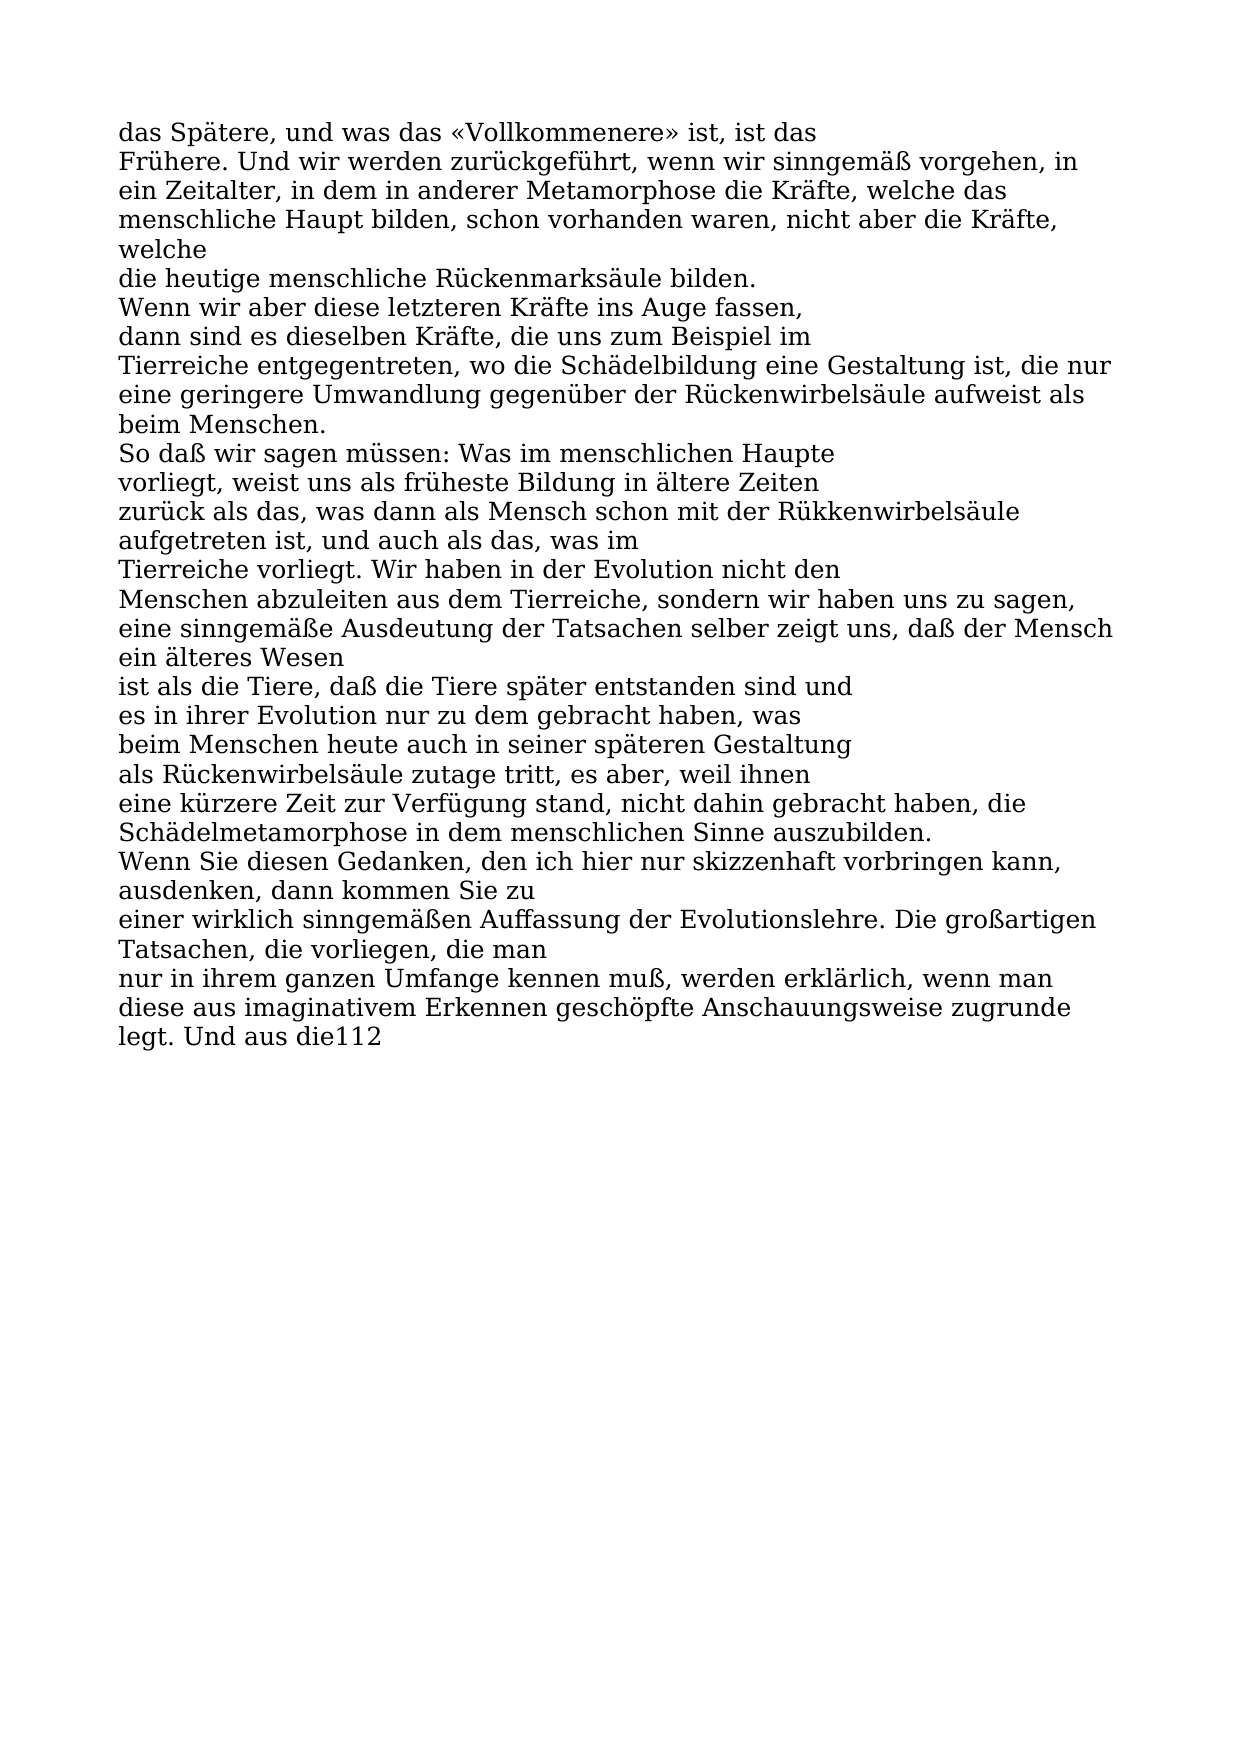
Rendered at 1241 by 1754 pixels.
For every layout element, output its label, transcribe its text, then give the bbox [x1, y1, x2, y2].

text zurück als das, was dann als Mensch schon mit der Rükkenwirbelsäule aufgetreten ist, und auch als das, was im [118, 497, 1122, 556]
text Menschen abzuleiten aus dem Tierreiche, sondern wir haben uns zu sagen, eine sinngemäße Ausdeutung der Tatsachen selber zeigt uns, daß der Mensch ein älteres Wesen [118, 585, 1122, 672]
text die heutige menschliche Rückenmarksäule bilden. [118, 264, 1122, 293]
text So daß wir sagen müssen: Was im menschlichen Haupte [118, 439, 1122, 468]
text vorliegt, weist uns als früheste Bildung in ältere Zeiten [118, 468, 1122, 497]
text das Spätere, und was das «Vollkommenere» ist, ist das [118, 118, 1122, 147]
text Wenn wir aber diese letzteren Kräfte ins Auge fassen, [118, 293, 1122, 322]
text Tierreiche vorliegt. Wir haben in der Evolution nicht den [118, 556, 1122, 585]
text Wenn Sie diesen Gedanken, den ich hier nur skizzenhaft vorbringen kann, ausdenken, dann kommen Sie zu [118, 847, 1122, 906]
text einer wirklich sinngemäßen Auffassung der Evolutionslehre. Die großartigen Tatsachen, die vorliegen, die man [118, 906, 1122, 964]
text Frühere. Und wir werden zurückgeführt, wenn wir sinngemäß vorgehen, in ein Zeitalter, in dem in anderer Metamorphose die Kräfte, welche das menschliche Haupt bilden, schon vorhanden waren, nicht aber die Kräfte, welche [118, 147, 1122, 264]
text dann sind es dieselben Kräfte, die uns zum Beispiel im [118, 322, 1122, 351]
text nur in ihrem ganzen Umfange kennen muß, werden erklärlich, wenn man diese aus imaginativem Erkennen geschöpfte Anschauungsweise zugrunde legt. Und aus die112 [118, 964, 1122, 1051]
text ist als die Tiere, daß die Tiere später entstanden sind und [118, 672, 1122, 701]
text beim Menschen heute auch in seiner späteren Gestaltung [118, 731, 1122, 760]
text als Rückenwirbelsäule zutage tritt, es aber, weil ihnen [118, 760, 1122, 789]
text es in ihrer Evolution nur zu dem gebracht haben, was [118, 701, 1122, 731]
text eine kürzere Zeit zur Verfügung stand, nicht dahin gebracht haben, die Schädelmetamorphose in dem menschlichen Sinne auszubilden. [118, 789, 1122, 847]
text Tierreiche entgegentreten, wo die Schädelbildung eine Gestaltung ist, die nur eine geringere Umwandlung gegenüber der Rückenwirbelsäule aufweist als beim Menschen. [118, 351, 1122, 439]
